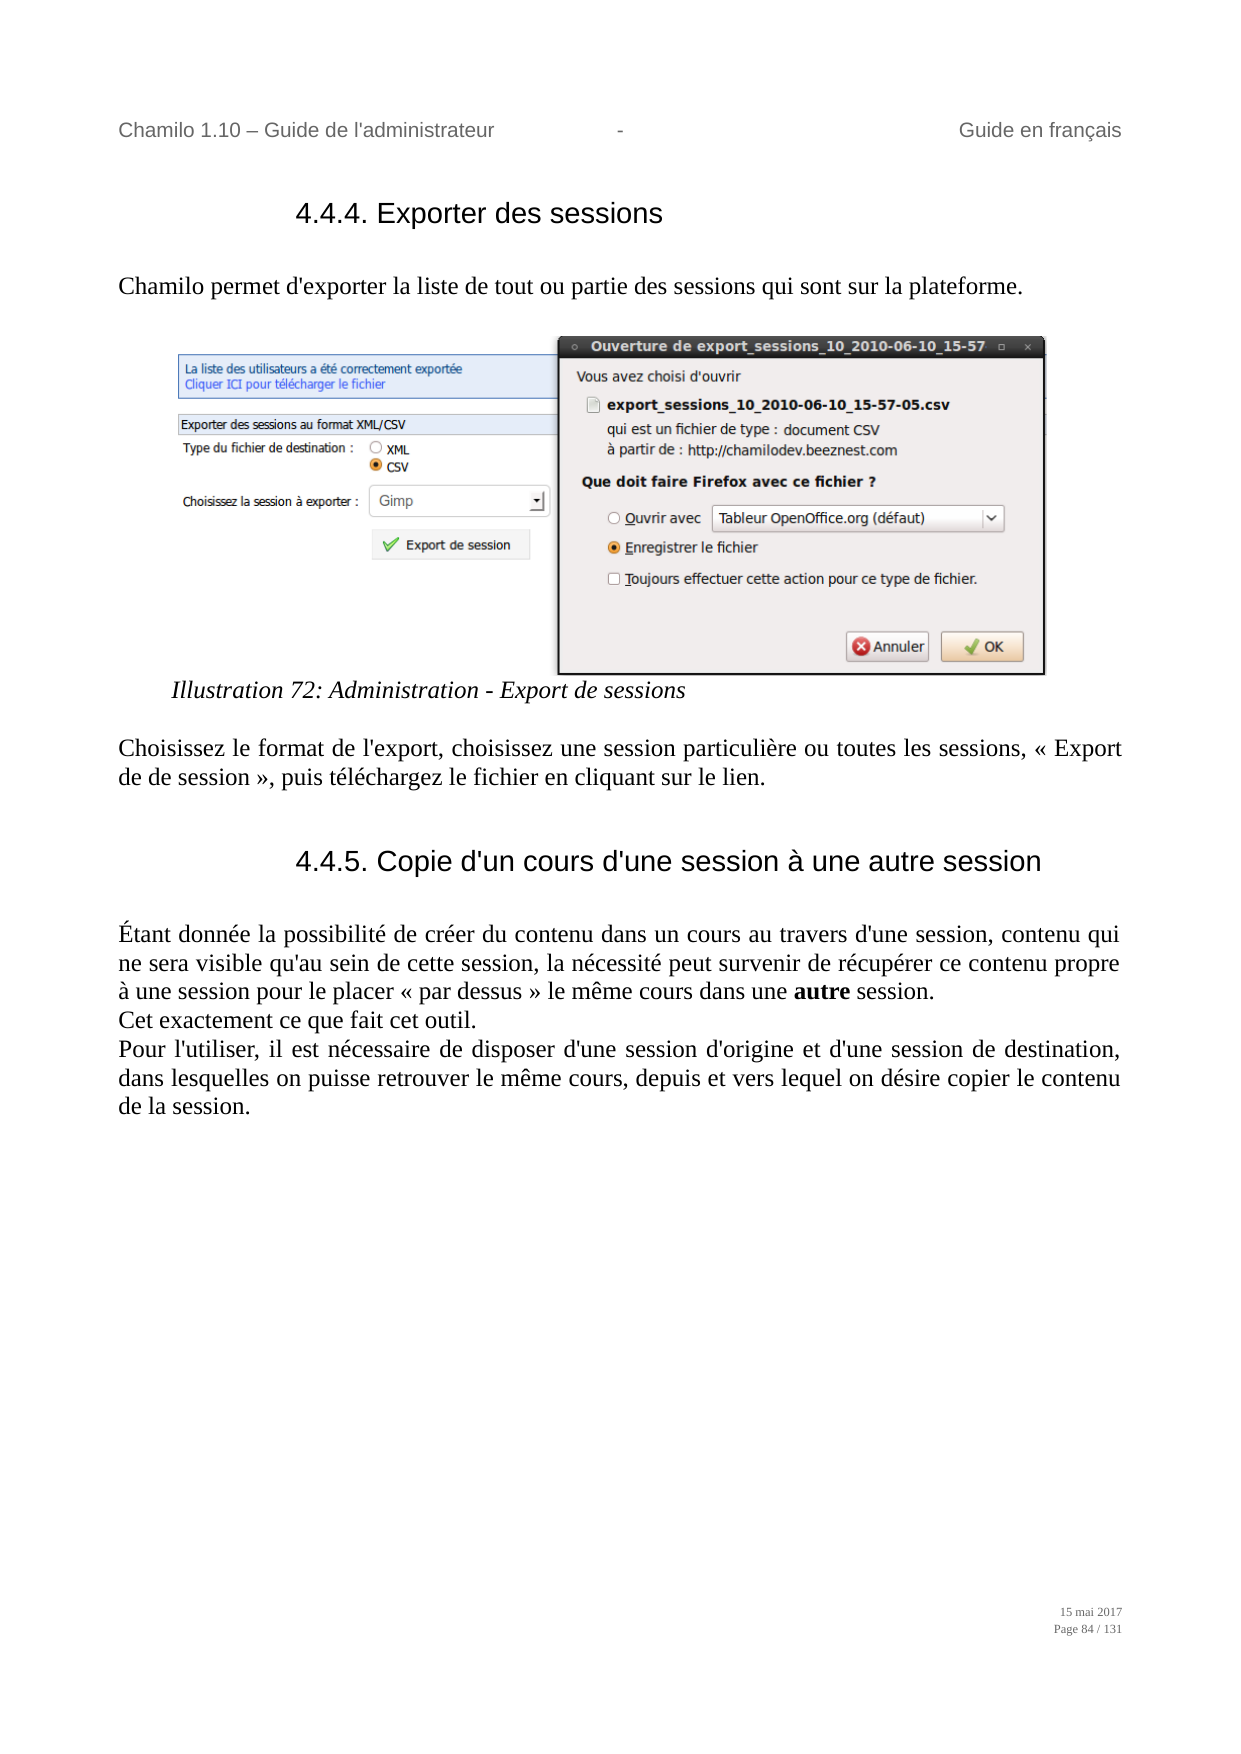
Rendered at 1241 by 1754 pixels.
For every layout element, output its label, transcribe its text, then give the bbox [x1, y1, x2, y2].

picture [171, 336, 1047, 676]
subtitle Copie d'un cours d'une session à une autre session [295, 844, 1122, 878]
text Cet exactement ce que fait cet outil. [118, 1005, 1122, 1034]
subtitle Exporter des sessions [295, 197, 1122, 230]
text Chamilo permet d'exporter la liste de tout ou partie des sessions qui sont sur la plateforme. [118, 271, 1122, 300]
text Illustration 72: Administration - Export de sessions [171, 676, 1046, 704]
text Étant donnée la possibilité de créer du contenu dans un cours au travers d'une session, contenu qui ne sera visible qu'au sein de cette session, la nécessité peut survenir de récupérer ce contenu propre à une session pour le placer « par dessus » le même cours dans une autre session. [118, 919, 1122, 1005]
text Choisissez le format de l'export, choisissez une session particulière ou toutes les sessions, « Export de de session », puis téléchargez le fichier en cliquant sur le lien. [118, 733, 1122, 790]
text Pour l'utiliser, il est nécessaire de disposer d'une session d'origine et d'une session de destination, dans lesquelles on puisse retrouver le même cours, depuis et vers lequel on désire copier le contenu de la session. [118, 1034, 1122, 1120]
